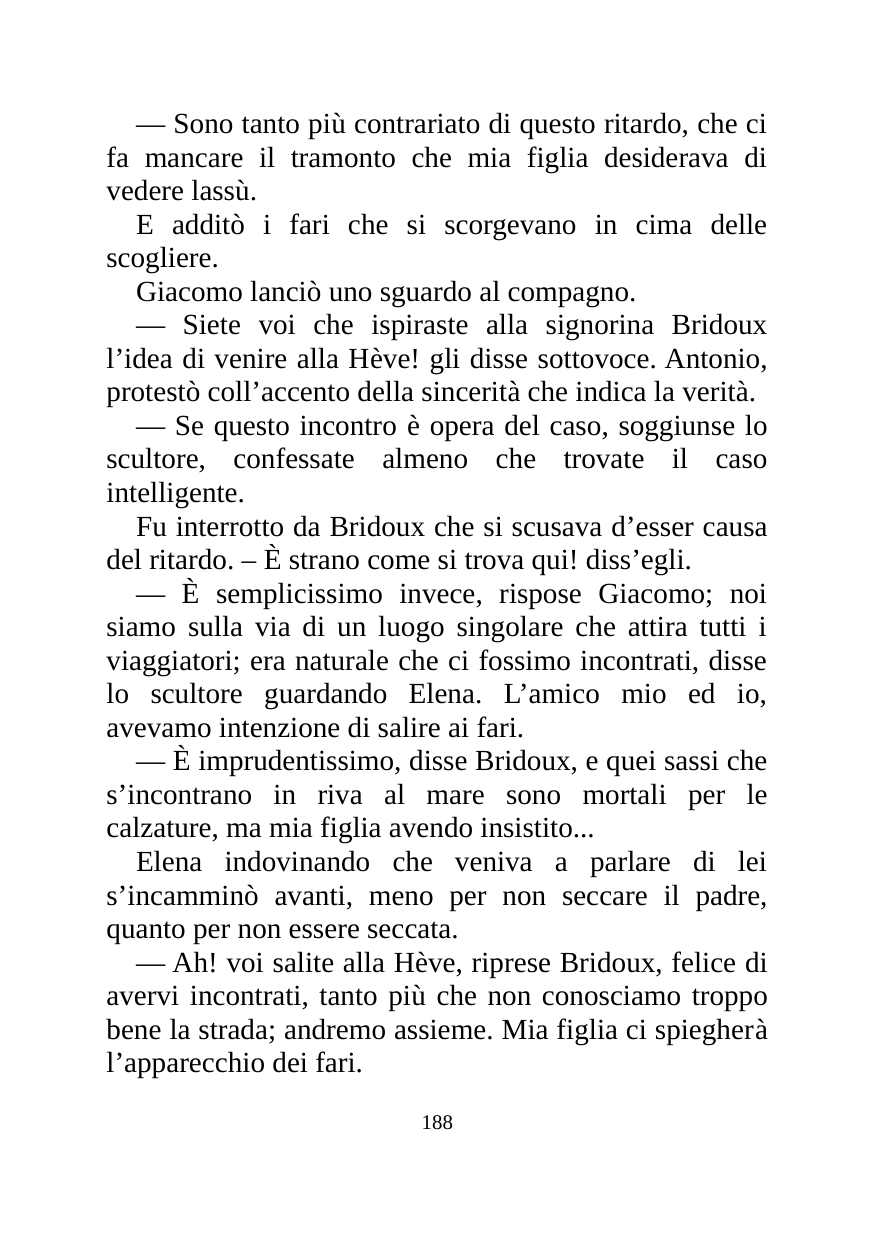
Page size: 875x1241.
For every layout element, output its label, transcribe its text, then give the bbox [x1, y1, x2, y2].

text — È semplicissimo invece, rispose Giacomo; noi siamo sulla via di un luogo singolare che attira tutti i viaggiatori; era naturale che ci fossimo incontrati, disse lo scultore guardando Elena. L’amico mio ed io, avevamo intenzione di salire ai fari. [106, 576, 768, 743]
text E additò i fari che si scorgevano in cima delle scogliere. [106, 207, 768, 274]
text Fu interrotto da Bridoux che si scusava d’esser causa del ritardo. – È strano come si trova qui! diss’egli. [106, 509, 768, 576]
text Elena indovinando che veniva a parlare di lei s’incamminò avanti, meno per non seccare il padre, quanto per non essere seccata. [106, 844, 768, 945]
text — Siete voi che ispiraste alla signorina Bridoux l’idea di venire alla Hève! gli disse sottovoce. Antonio, protestò coll’accento della sincerità che indica la verità. [106, 307, 768, 408]
text — Sono tanto più contrariato di questo ritardo, che ci fa mancare il tramonto che mia figlia desiderava di vedere lassù. [106, 106, 768, 207]
text Giacomo lanciò uno sguardo al compagno. [106, 274, 768, 307]
text — È imprudentissimo, disse Bridoux, e quei sassi che s’incontrano in riva al mare sono mortali per le calzature, ma mia figlia avendo insistito... [106, 743, 768, 844]
text — Ah! voi salite alla Hève, riprese Bridoux, felice di avervi incontrati, tanto più che non conosciamo troppo bene la strada; andremo assieme. Mia figlia ci spiegherà l’apparecchio dei fari. [106, 945, 768, 1079]
text — Se questo incontro è opera del caso, soggiunse lo scultore, confessate almeno che trovate il caso intelligente. [106, 408, 768, 509]
